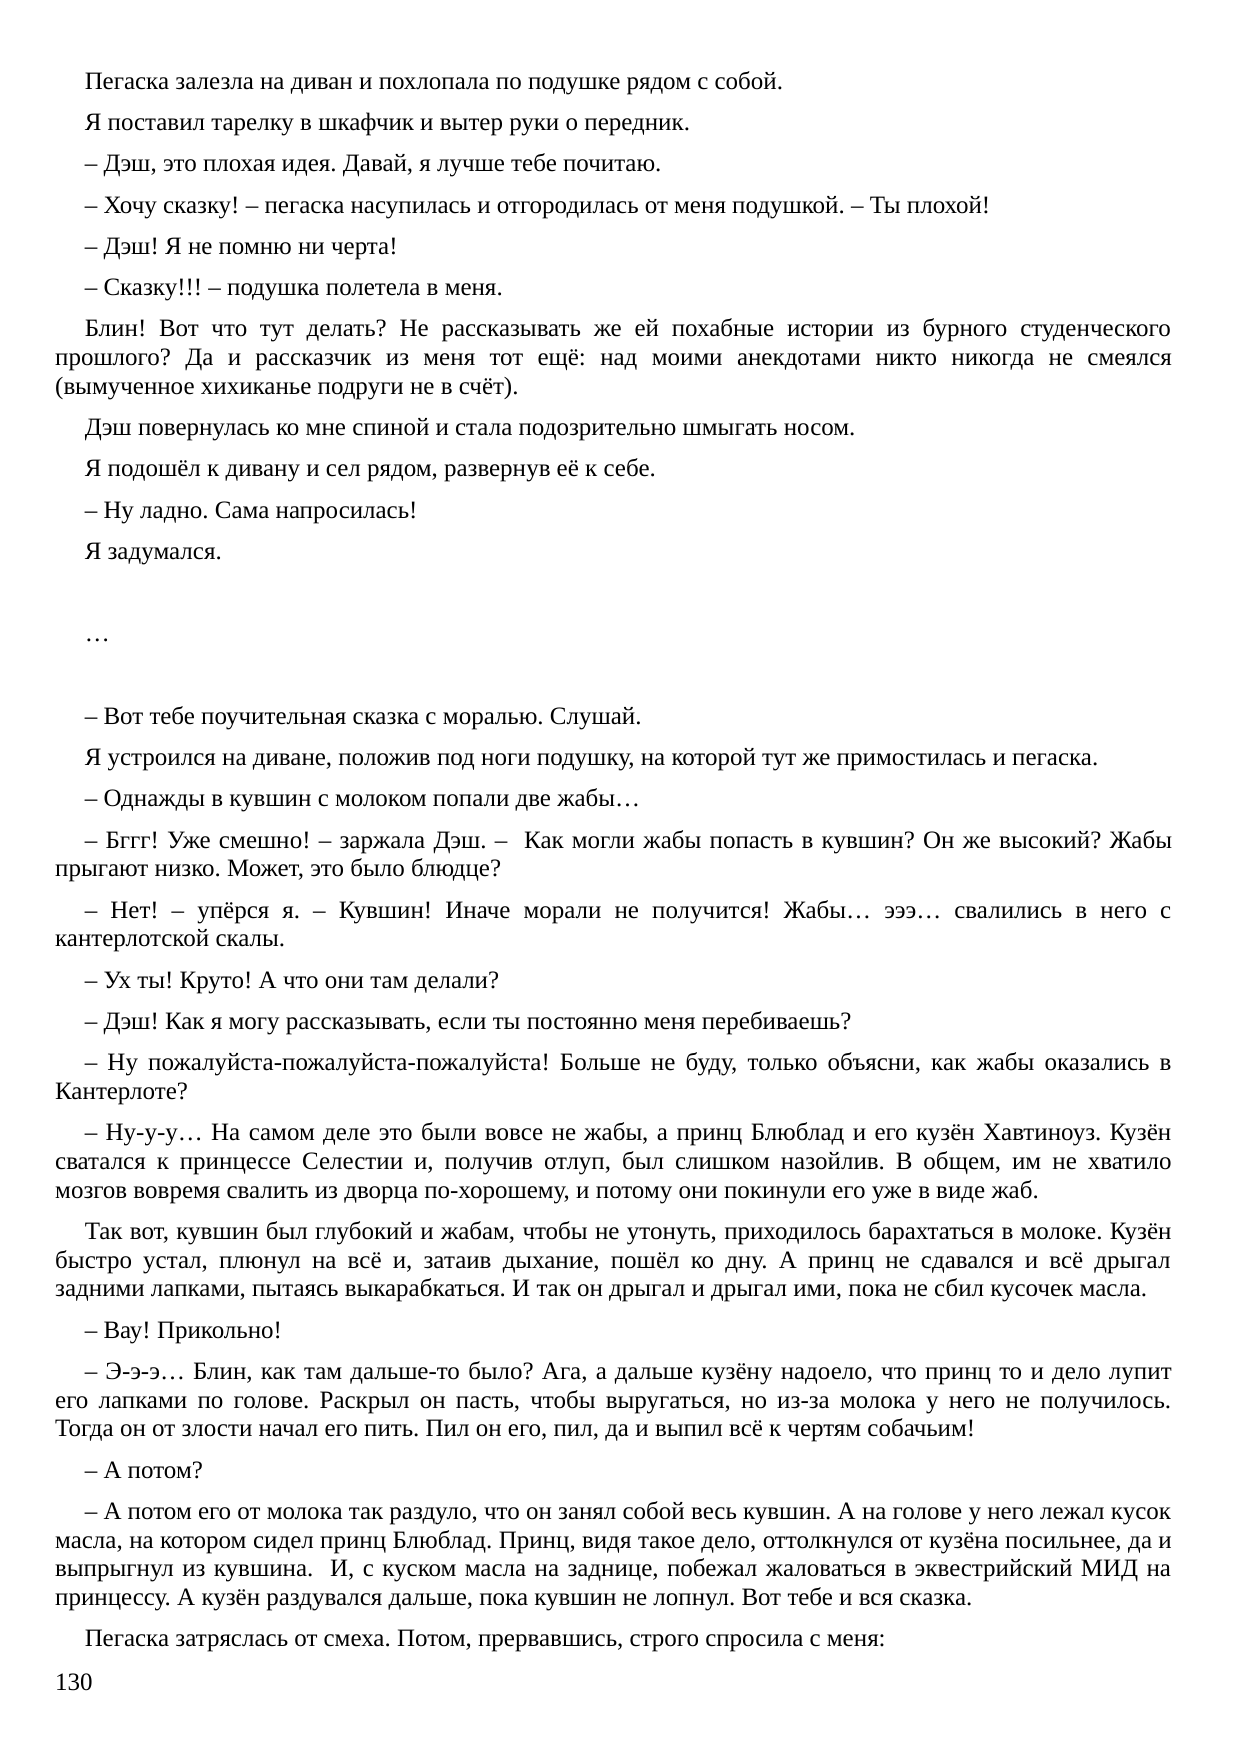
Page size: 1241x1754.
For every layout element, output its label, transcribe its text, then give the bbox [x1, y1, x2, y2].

text – А потом? [55, 1455, 1173, 1483]
text – Вау! Прикольно! [55, 1315, 1173, 1343]
text Я устроился на диване, положив под ноги подушку, на которой тут же примостилась и пегаска. [55, 742, 1173, 771]
text Так вот, кувшин был глубокий и жабам, чтобы не утонуть, приходилось барахтаться в молоке. Кузён быстро устал, плюнул на всё и, затаив дыхание, пошёл ко дну. А принц не сдавался и всё дрыгал задними лапками, пытаясь выкарабкаться. И так он дрыгал и дрыгал ими, пока не сбил кусочек масла. [55, 1216, 1173, 1302]
text Пегаска затряслась от смеха. Потом, прервавшись, строго спросила с меня: [55, 1623, 1173, 1652]
text Я поставил тарелку в шкафчик и вытер руки о передник. [55, 107, 1173, 136]
text – Ух ты! Круто! А что они там делали? [55, 965, 1173, 993]
text – Ну пожалуйста-пожалуйста-пожалуйста! Больше не буду, только объясни, как жабы оказались в Кантерлоте? [55, 1047, 1173, 1105]
text Дэш повернулась ко мне спиной и стала подозрительно шмыгать носом. [55, 412, 1173, 441]
text – Вот тебе поучительная сказка с моралью. Слушай. [55, 701, 1173, 730]
text – Ну-у-у… На самом деле это были вовсе не жабы, а принц Блюблад и его кузён Хавтиноуз. Кузён сватался к принцессе Селестии и, получив отлуп, был слишком назойлив. В общем, им не хватило мозгов вовремя свалить из дворца по-хорошему, и потому они покинули его уже в виде жаб. [55, 1117, 1173, 1203]
text – Нет! – упёрся я. – Кувшин! Иначе морали не получится! Жабы… эээ… свалились в него с кантерлотской скалы. [55, 895, 1173, 952]
text – Дэш! Как я могу рассказывать, если ты постоянно меня перебиваешь? [55, 1006, 1173, 1035]
text Пегаска залезла на диван и похлопала по подушке рядом с собой. [55, 66, 1173, 95]
text – Хочу сказку! – пегаска насупилась и отгородилась от меня подушкой. – Ты плохой! [55, 190, 1173, 218]
text – Дэш! Я не помню ни черта! [55, 231, 1173, 260]
text – Э-э-э… Блин, как там дальше-то было? Ага, а дальше кузёну надоело, что принц то и дело лупит его лапками по голове. Раскрыл он пасть, чтобы выругаться, но из-за молока у него не получилось. Тогда он от злости начал его пить. Пил он его, пил, да и выпил всё к чертям собачьим! [55, 1356, 1173, 1442]
text – Бггг! Уже смешно! – заржала Дэш. – Как могли жабы попасть в кувшин? Он же высокий? Жабы прыгают низко. Может, это было блюдце? [55, 825, 1173, 882]
text – Однажды в кувшин с молоком попали две жабы… [55, 783, 1173, 812]
text – Сказку!!! – подушка полетела в меня. [55, 272, 1173, 301]
text Блин! Вот что тут делать? Не рассказывать же ей похабные истории из бурного студенческого прошлого? Да и рассказчик из меня тот ещё: над моими анекдотами никто никогда не смеялся (вымученное хихиканье подруги не в счёт). [55, 313, 1173, 400]
text – Дэш, это плохая идея. Давай, я лучше тебе почитаю. [55, 148, 1173, 177]
text Я подошёл к дивану и сел рядом, развернув её к себе. [55, 453, 1173, 482]
text – Ну ладно. Сама напросилась! [55, 495, 1173, 523]
text – А потом его от молока так раздуло, что он занял собой весь кувшин. А на голове у него лежал кусок масла, на котором сидел принц Блюблад. Принц, видя такое дело, оттолкнулся от кузёна посильнее, да и выпрыгнул из кувшина. И, с куском масла на заднице, побежал жаловаться в эквестрийский МИД на принцессу. А кузён раздувался дальше, пока кувшин не лопнул. Вот тебе и вся сказка. [55, 1496, 1173, 1611]
text Я задумался. [55, 536, 1173, 565]
text … [55, 618, 1173, 647]
